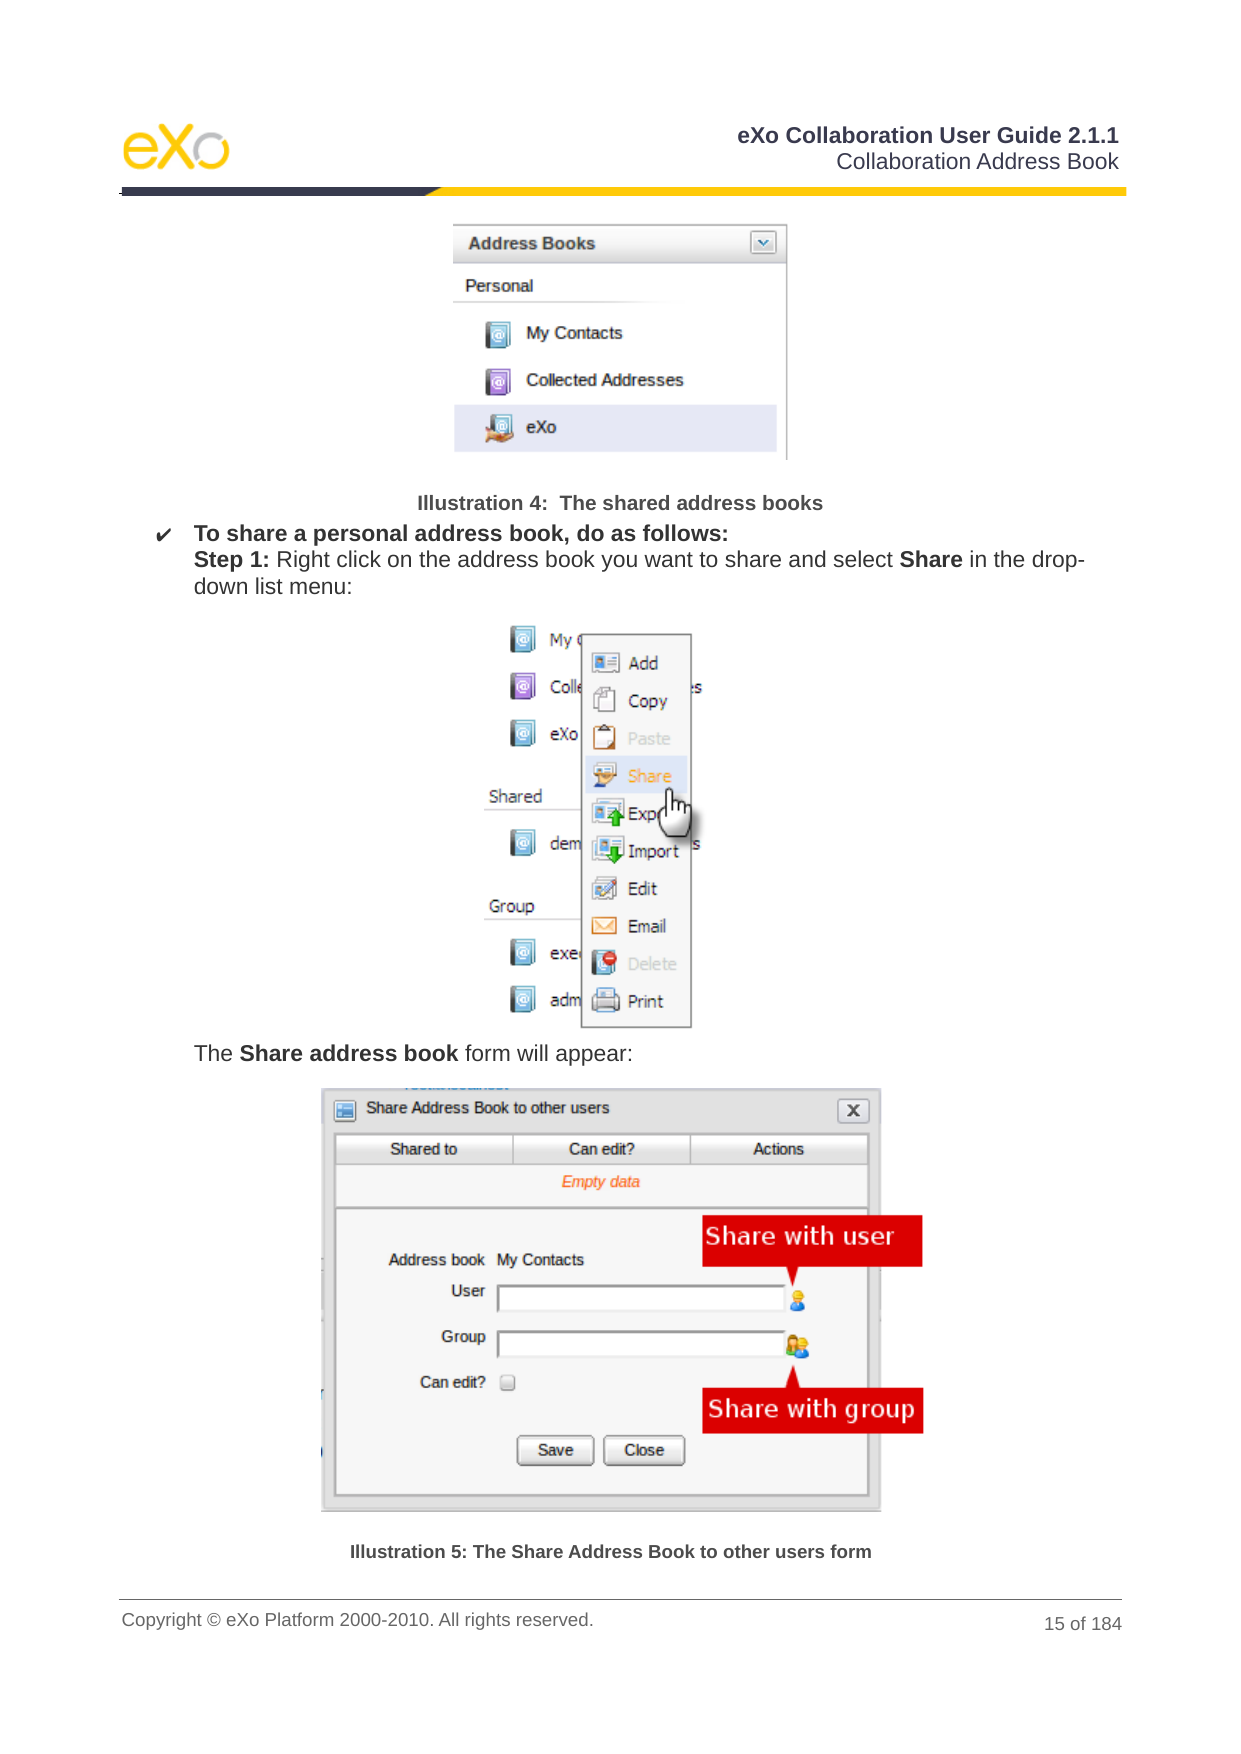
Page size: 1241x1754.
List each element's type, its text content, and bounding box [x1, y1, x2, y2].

list Illustration 5: The Share Address Book to other users form [298, 1512, 923, 1562]
picture [484, 612, 725, 1033]
picture [321, 1088, 924, 1512]
list To share a personal address book, do as follows: [156, 460, 1122, 546]
list Illustration 4: The shared address books [276, 460, 965, 515]
list [298, 1088, 321, 1163]
list Step 1: Right click on the address book you want to share and select Share in the drop-down list menu: [156, 546, 1122, 599]
picture [123, 123, 230, 170]
list The Share address book form will appear: [156, 599, 1122, 1067]
picture [121, 187, 1127, 196]
picture [453, 223, 788, 460]
